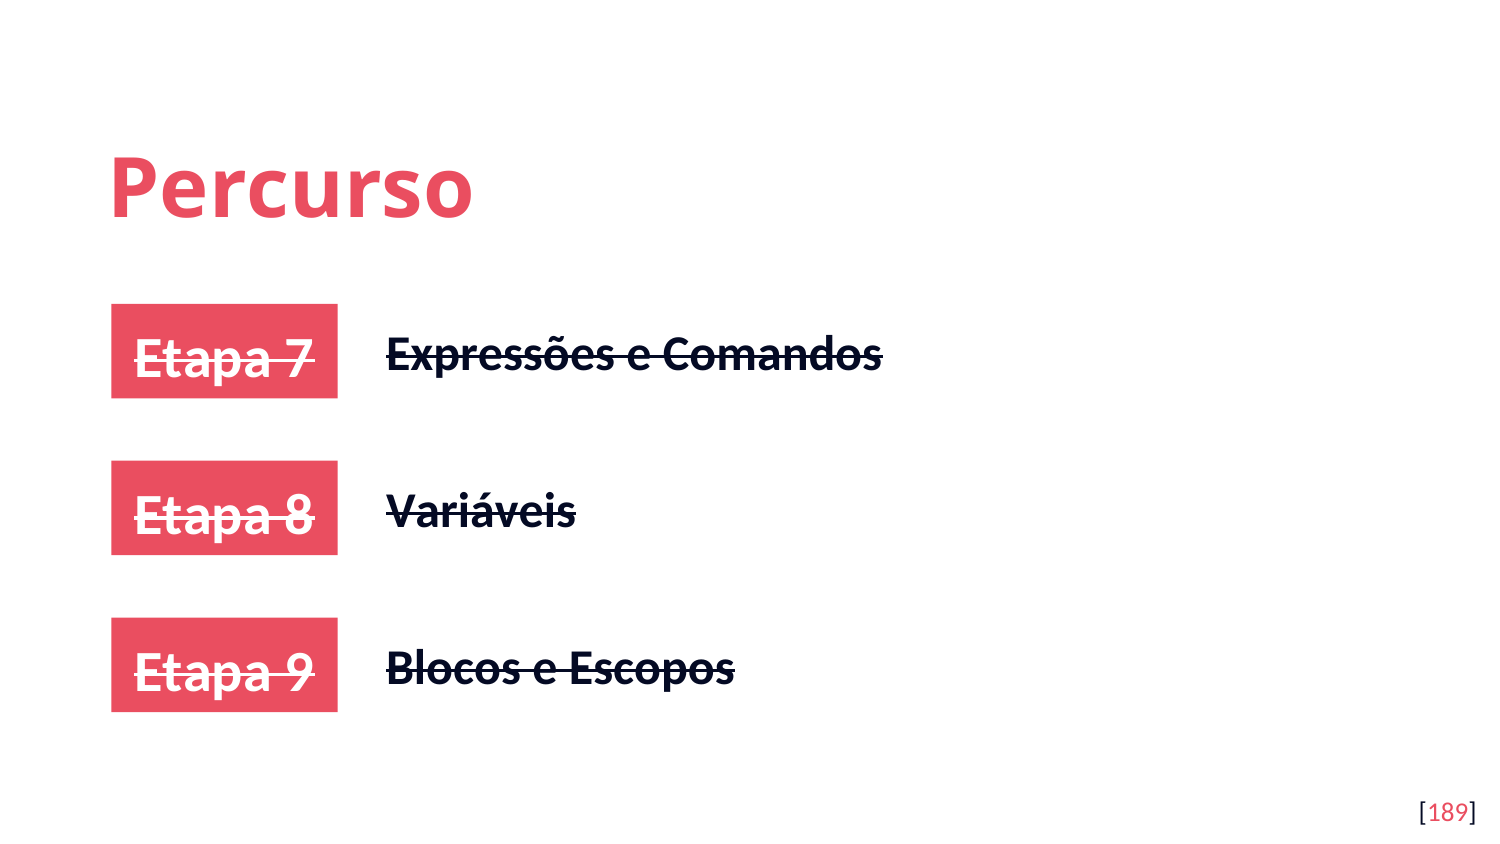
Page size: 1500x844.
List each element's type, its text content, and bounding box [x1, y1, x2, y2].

text_box Percurso [92, 104, 1309, 243]
text_box Expressões e Comandos [371, 313, 1384, 389]
text_box Etapa 7 [111, 303, 338, 399]
text_box Blocos e Escopos [371, 627, 1384, 703]
slide_number [189] [1403, 779, 1494, 844]
text_box Etapa 9 [111, 617, 338, 713]
text_box Etapa 8 [111, 460, 338, 556]
text_box Variáveis [371, 470, 1384, 546]
